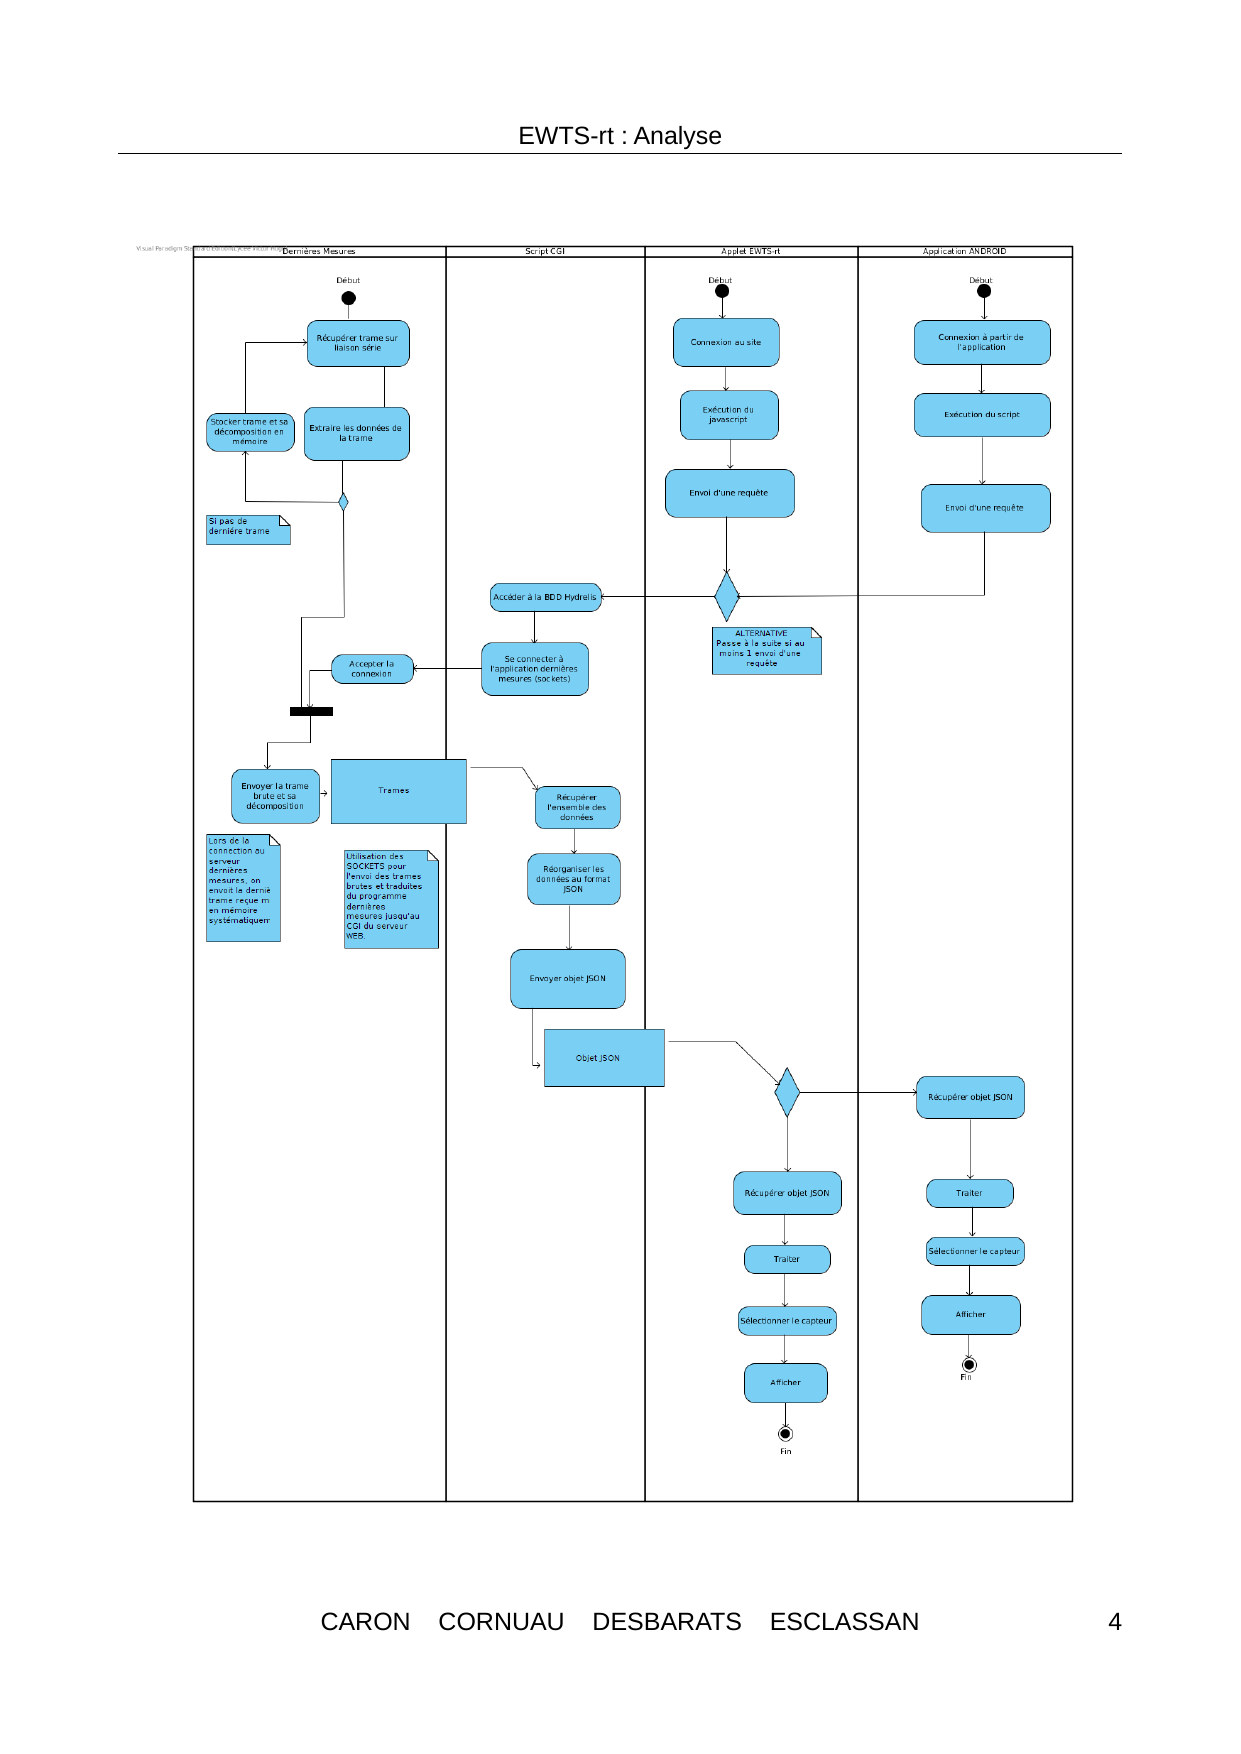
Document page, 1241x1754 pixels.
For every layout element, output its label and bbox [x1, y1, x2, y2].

picture [136, 243, 1076, 1505]
